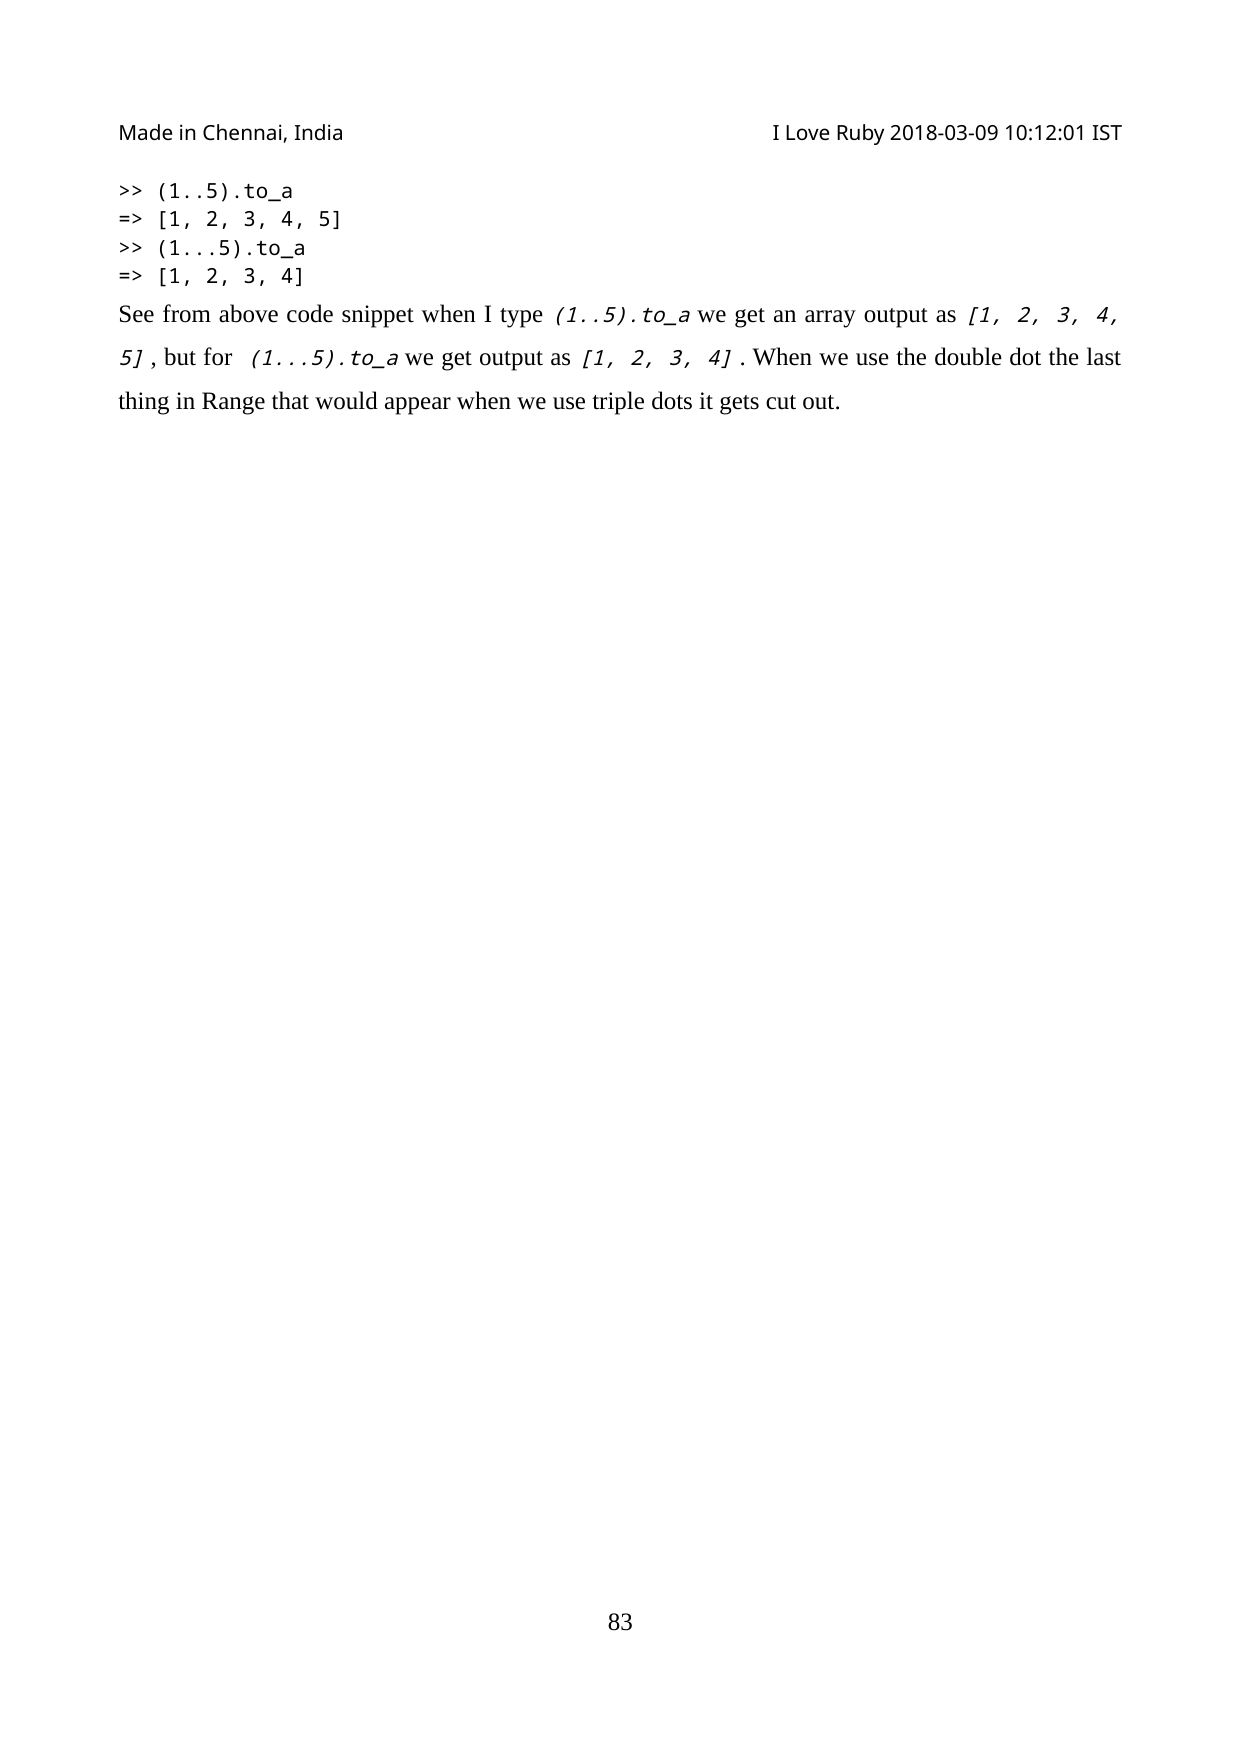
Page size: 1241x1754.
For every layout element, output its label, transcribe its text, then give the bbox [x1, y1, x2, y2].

text => [1, 2, 3, 4, 5] [118, 204, 1122, 233]
text >> (1...5).to_a [118, 233, 1122, 261]
text >> (1..5).to_a [118, 176, 1122, 204]
text See from above code snippet when I type (1..5).to_a we get an array output as [1, 2, 3, 4, 5] , but for (1...5).to_a we get output as [1, 2, 3, 4] . When we use the double dot the last thing in Range that would appear when we use triple dots it gets cut out. [118, 299, 1122, 415]
text => [1, 2, 3, 4] [118, 261, 1122, 290]
